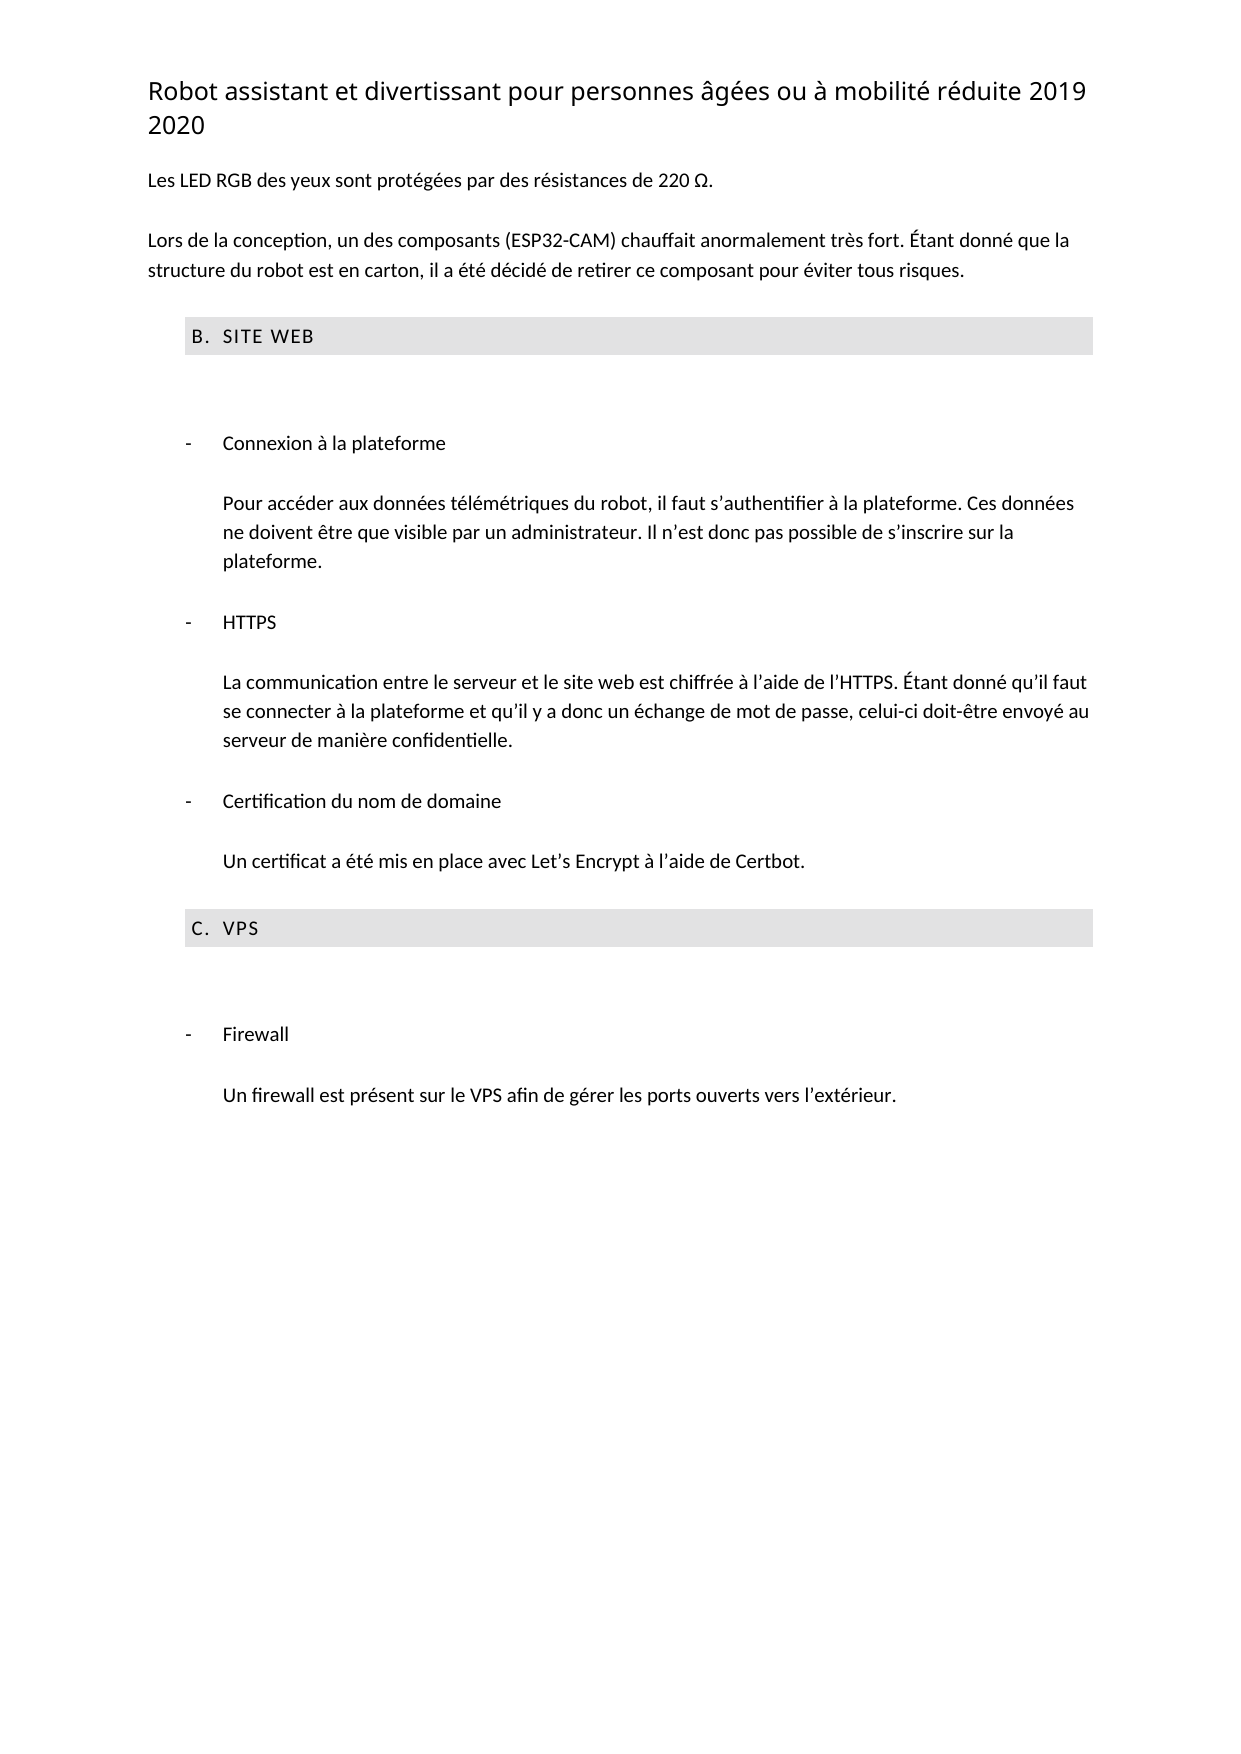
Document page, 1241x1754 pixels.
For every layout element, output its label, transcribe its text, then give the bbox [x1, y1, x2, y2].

list Firewall [185, 1021, 1093, 1047]
list SITE weB [191, 324, 1086, 349]
list Un certificat a été mis en place avec Let’s Encrypt à l’aide de Certbot. [223, 848, 1093, 874]
list VPS [191, 915, 1086, 941]
list Pour accéder aux données télémétriques du robot, il faut s’authentifier à la plateforme. Ces données ne doivent être que visible par un administrateur. Il n’est donc pas possible de s’inscrire sur la plateforme. [223, 490, 1093, 574]
text Un firewall est présent sur le VPS afin de gérer les ports ouverts vers l’extérieur. [223, 1082, 1093, 1107]
text Lors de la conception, un des composants (ESP32-CAM) chauffait anormalement très fort. Étant donné que la structure du robot est en carton, il a été décidé de retirer ce composant pour éviter tous risques. [148, 228, 1093, 282]
text Les LED RGB des yeux sont protégées par des résistances de 220 Ω. [148, 167, 1093, 193]
list Connexion à la plateforme [185, 430, 1093, 455]
list HTTPS [185, 609, 1093, 634]
list La communication entre le serveur et le site web est chiffrée à l’aide de l’HTTPS. Étant donné qu’il faut se connecter à la plateforme et qu’il y a donc un échange de mot de passe, celui-ci doit-être envoyé au serveur de manière confidentielle. [223, 669, 1093, 753]
list Certification du nom de domaine [185, 788, 1093, 813]
